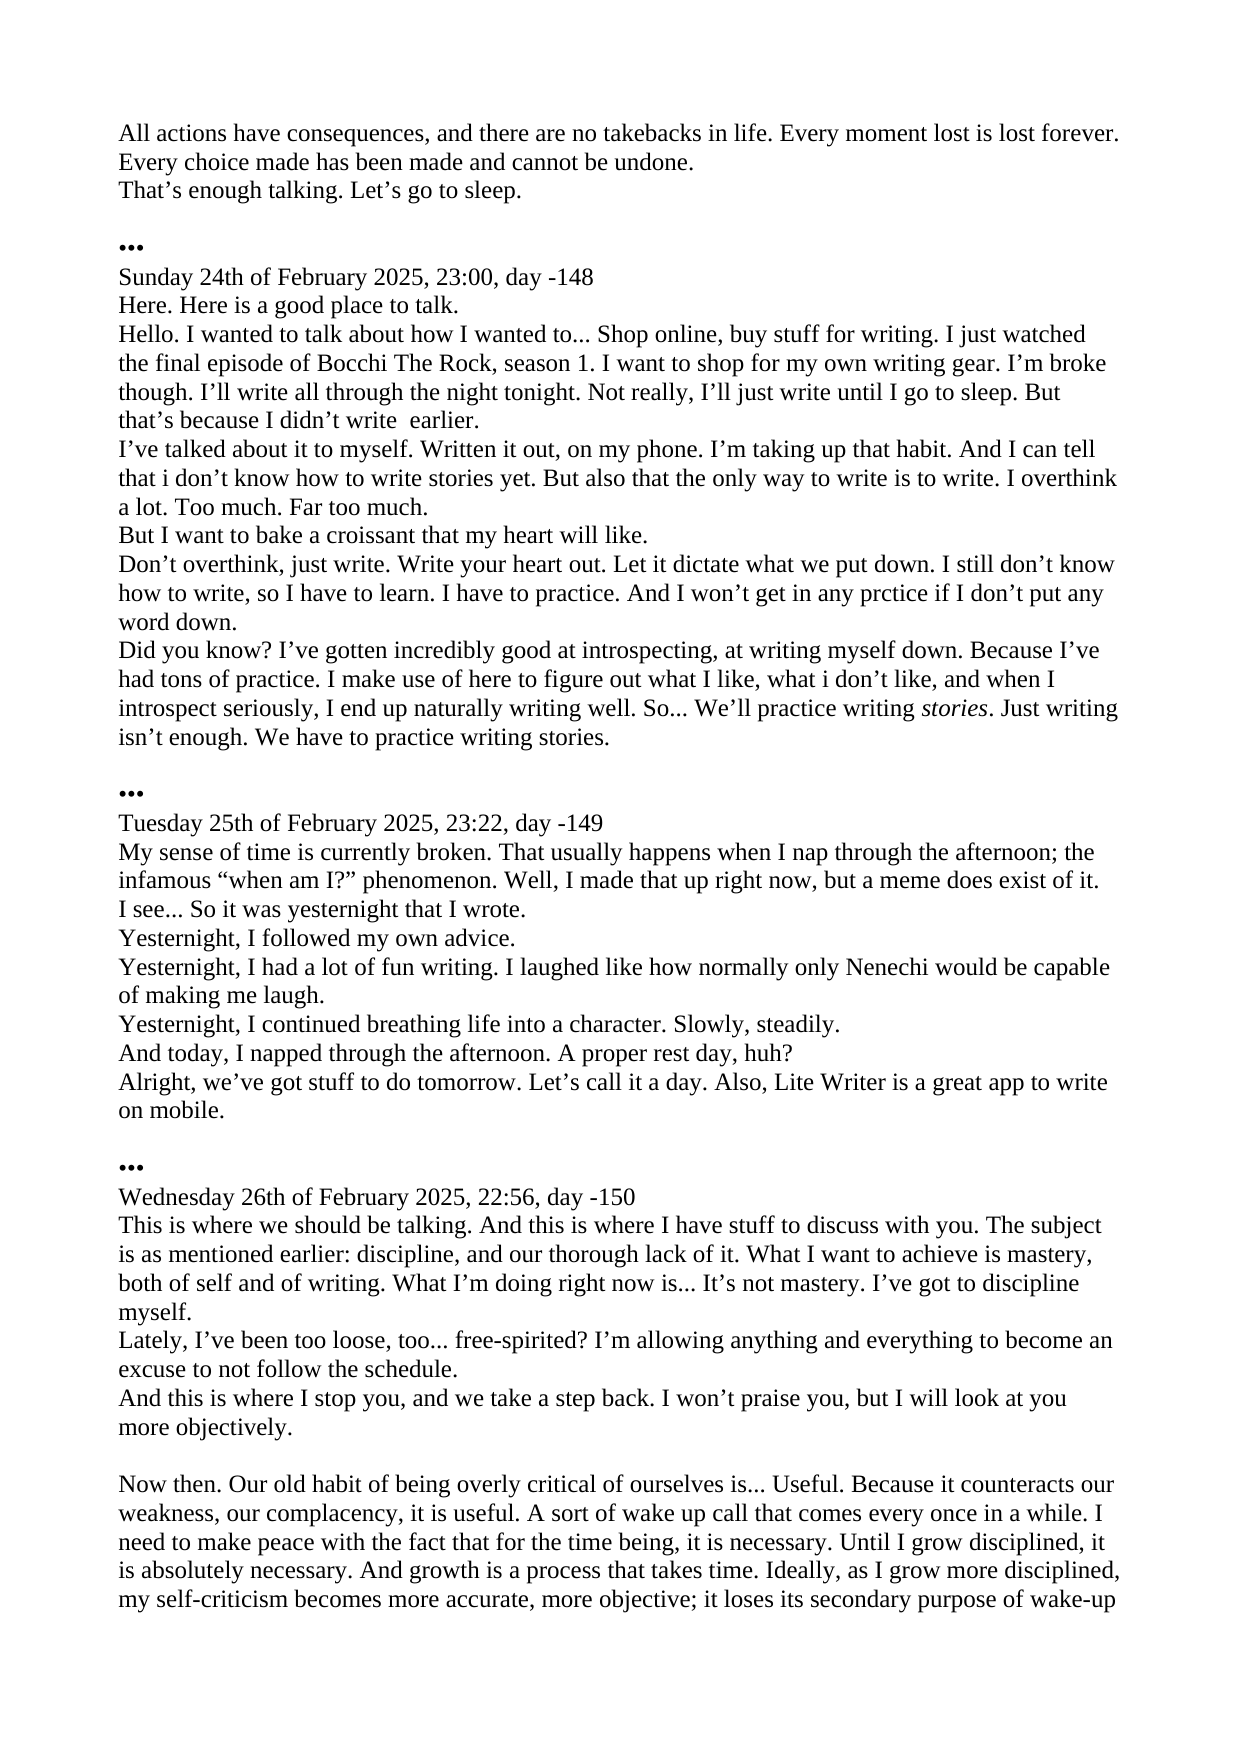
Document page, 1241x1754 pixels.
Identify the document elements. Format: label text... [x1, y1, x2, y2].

text Yesternight, I had a lot of fun writing. I laughed like how normally only Nenechi would be capable of making me laugh. [118, 952, 1122, 1009]
text Yesternight, I followed my own advice. [118, 923, 1122, 952]
text Wednesday 26th of February 2025, 22:56, day -150 [118, 1182, 1122, 1211]
text My sense of time is currently broken. That usually happens when I nap through the afternoon; the infamous “when am I?” phenomenon. Well, I made that up right now, but a meme does exist of it. [118, 837, 1122, 894]
text Hello. I wanted to talk about how I wanted to... Shop online, buy stuff for writing. I just watched the final episode of Bocchi The Rock, season 1. I want to shop for my own writing gear. I’m broke though. I’ll write all through the night tonight. Not really, I’ll just write until I go to sleep. But that’s because I didn’t write earlier. [118, 319, 1122, 434]
text And this is where I stop you, and we take a step back. I won’t praise you, but I will look at you more objectively. [118, 1383, 1122, 1441]
text ••• [118, 779, 1122, 808]
text This is where we should be talking. And this is where I have stuff to discuss with you. The subject is as mentioned earlier: discipline, and our thorough lack of it. What I want to achieve is mastery, both of self and of writing. What I’m doing right now is... It’s not mastery. I’ve got to discipline myself. [118, 1211, 1122, 1326]
text Tuesday 25th of February 2025, 23:22, day -149 [118, 808, 1122, 837]
text Sunday 24th of February 2025, 23:00, day -148 [118, 262, 1122, 291]
text ••• [118, 233, 1122, 262]
text Alright, we’ve got stuff to do tomorrow. Let’s call it a day. Also, Lite Writer is a great app to write on mobile. [118, 1067, 1122, 1124]
text But I want to bake a croissant that my heart will like. [118, 521, 1122, 549]
text Did you know? I’ve gotten incredibly good at introspecting, at writing myself down. Because I’ve had tons of practice. I make use of here to figure out what I like, what i don’t like, and when I introspect seriously, I end up naturally writing well. So... We’ll practice writing stories. Just writing isn’t enough. We have to practice writing stories. [118, 636, 1122, 751]
text Don’t overthink, just write. Write your heart out. Let it dictate what we put down. I still don’t know how to write, so I have to learn. I have to practice. And I won’t get in any prctice if I don’t put any word down. [118, 549, 1122, 636]
text Now then. Our old habit of being overly critical of ourselves is... Useful. Because it counteracts our weakness, our complacency, it is useful. A sort of wake up call that comes every once in a while. I need to make peace with the fact that for the time being, it is necessary. Until I grow disciplined, it is absolutely necessary. And growth is a process that takes time. Ideally, as I grow more disciplined, my self-criticism becomes more accurate, more objective; it loses its secondary purpose of wake-up [118, 1469, 1122, 1613]
text Here. Here is a good place to talk. [118, 291, 1122, 319]
text And today, I napped through the afternoon. A proper rest day, huh? [118, 1038, 1122, 1067]
text All actions have consequences, and there are no takebacks in life. Every moment lost is lost forever. Every choice made has been made and cannot be undone. [118, 118, 1122, 176]
text That’s enough talking. Let’s go to sleep. [118, 176, 1122, 204]
text Yesternight, I continued breathing life into a character. Slowly, steadily. [118, 1009, 1122, 1038]
text I see... So it was yesternight that I wrote. [118, 894, 1122, 923]
text ••• [118, 1153, 1122, 1182]
text I’ve talked about it to myself. Written it out, on my phone. I’m taking up that habit. And I can tell that i don’t know how to write stories yet. But also that the only way to write is to write. I overthink a lot. Too much. Far too much. [118, 434, 1122, 521]
text Lately, I’ve been too loose, too... free-spirited? I’m allowing anything and everything to become an excuse to not follow the schedule. [118, 1326, 1122, 1383]
